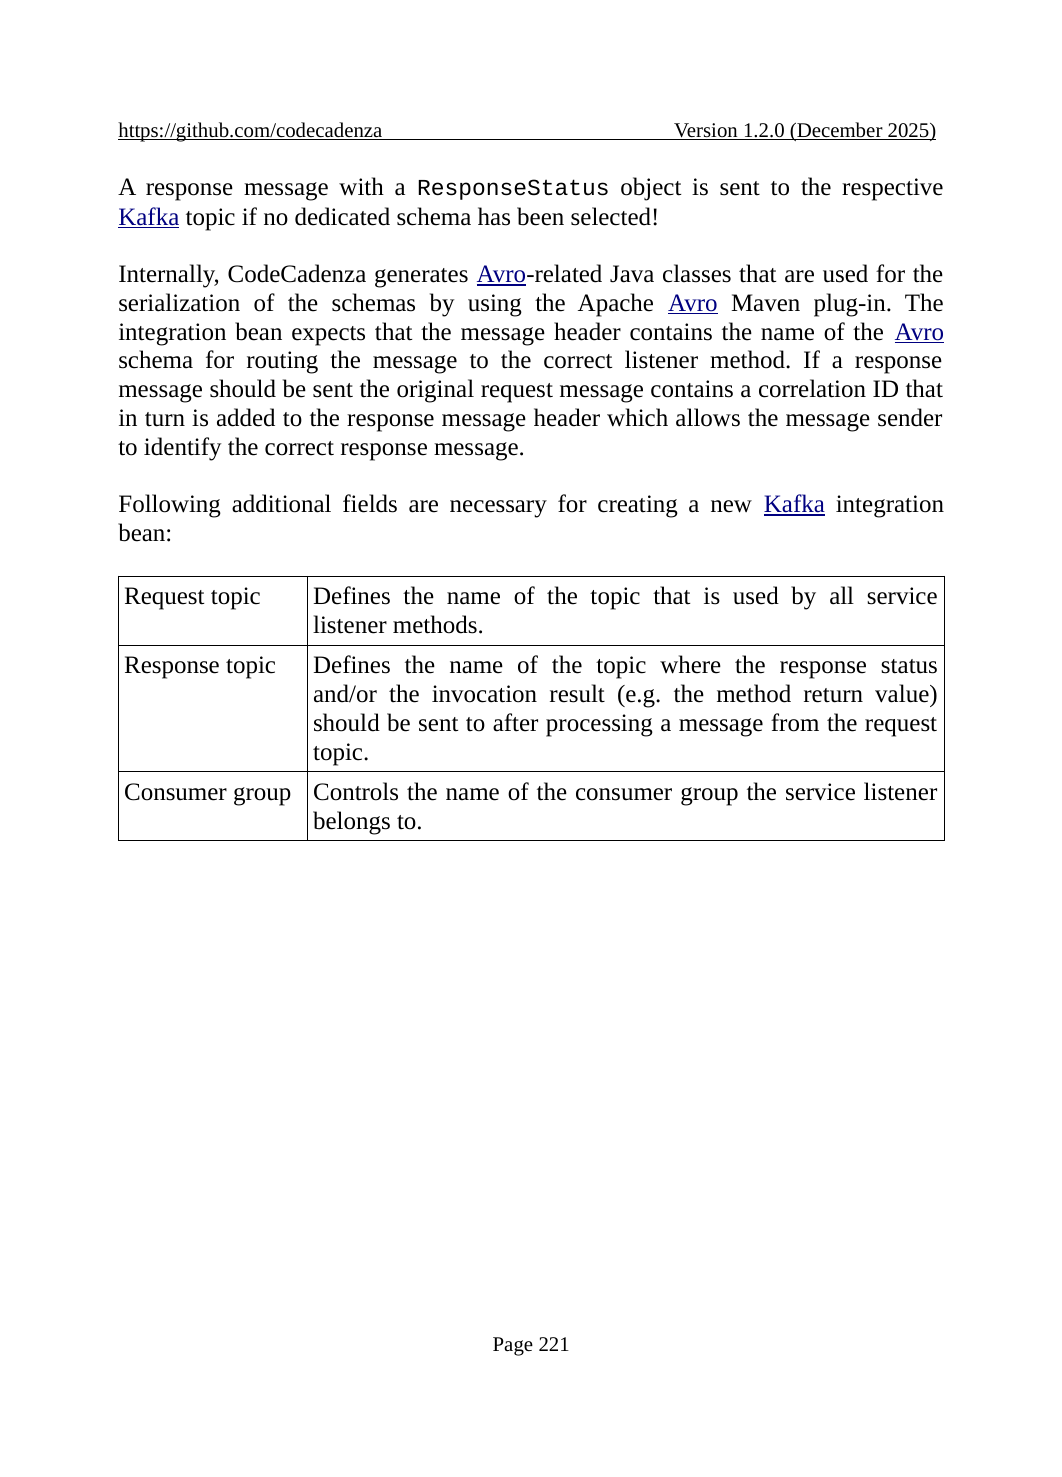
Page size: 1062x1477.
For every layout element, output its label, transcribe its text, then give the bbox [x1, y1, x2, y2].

text Internally, CodeCadenza generates Avro-related Java classes that are used for the serialization of the schemas by using the Apache Avro Maven plug-in. The integration bean expects that the message header contains the name of the Avro schema for routing the message to the correct listener method. If a response message should be sent the original request message contains a correlation ID that in turn is added to the response message header which allows the message sender to identify the correct response message. [118, 259, 944, 461]
text Following additional fields are necessary for creating a new Kafka integration bean: [118, 489, 944, 547]
table_header Defines the name of the topic that is used by all service listener methods. [308, 577, 944, 645]
text A response message with a ResponseStatus object is sent to the respective Kafka topic if no dedicated schema has been selected! [118, 172, 944, 231]
table_cell Defines the name of the topic where the response status and/or the invocation result (e.g. the method return value) should be sent to after processing a message from the request topic. [308, 646, 944, 771]
table_cell Response topic [119, 646, 307, 771]
table_cell Controls the name of the consumer group the service listener belongs to. [308, 772, 944, 840]
table_header Request topic [119, 577, 307, 645]
table_cell Consumer group [119, 772, 307, 840]
